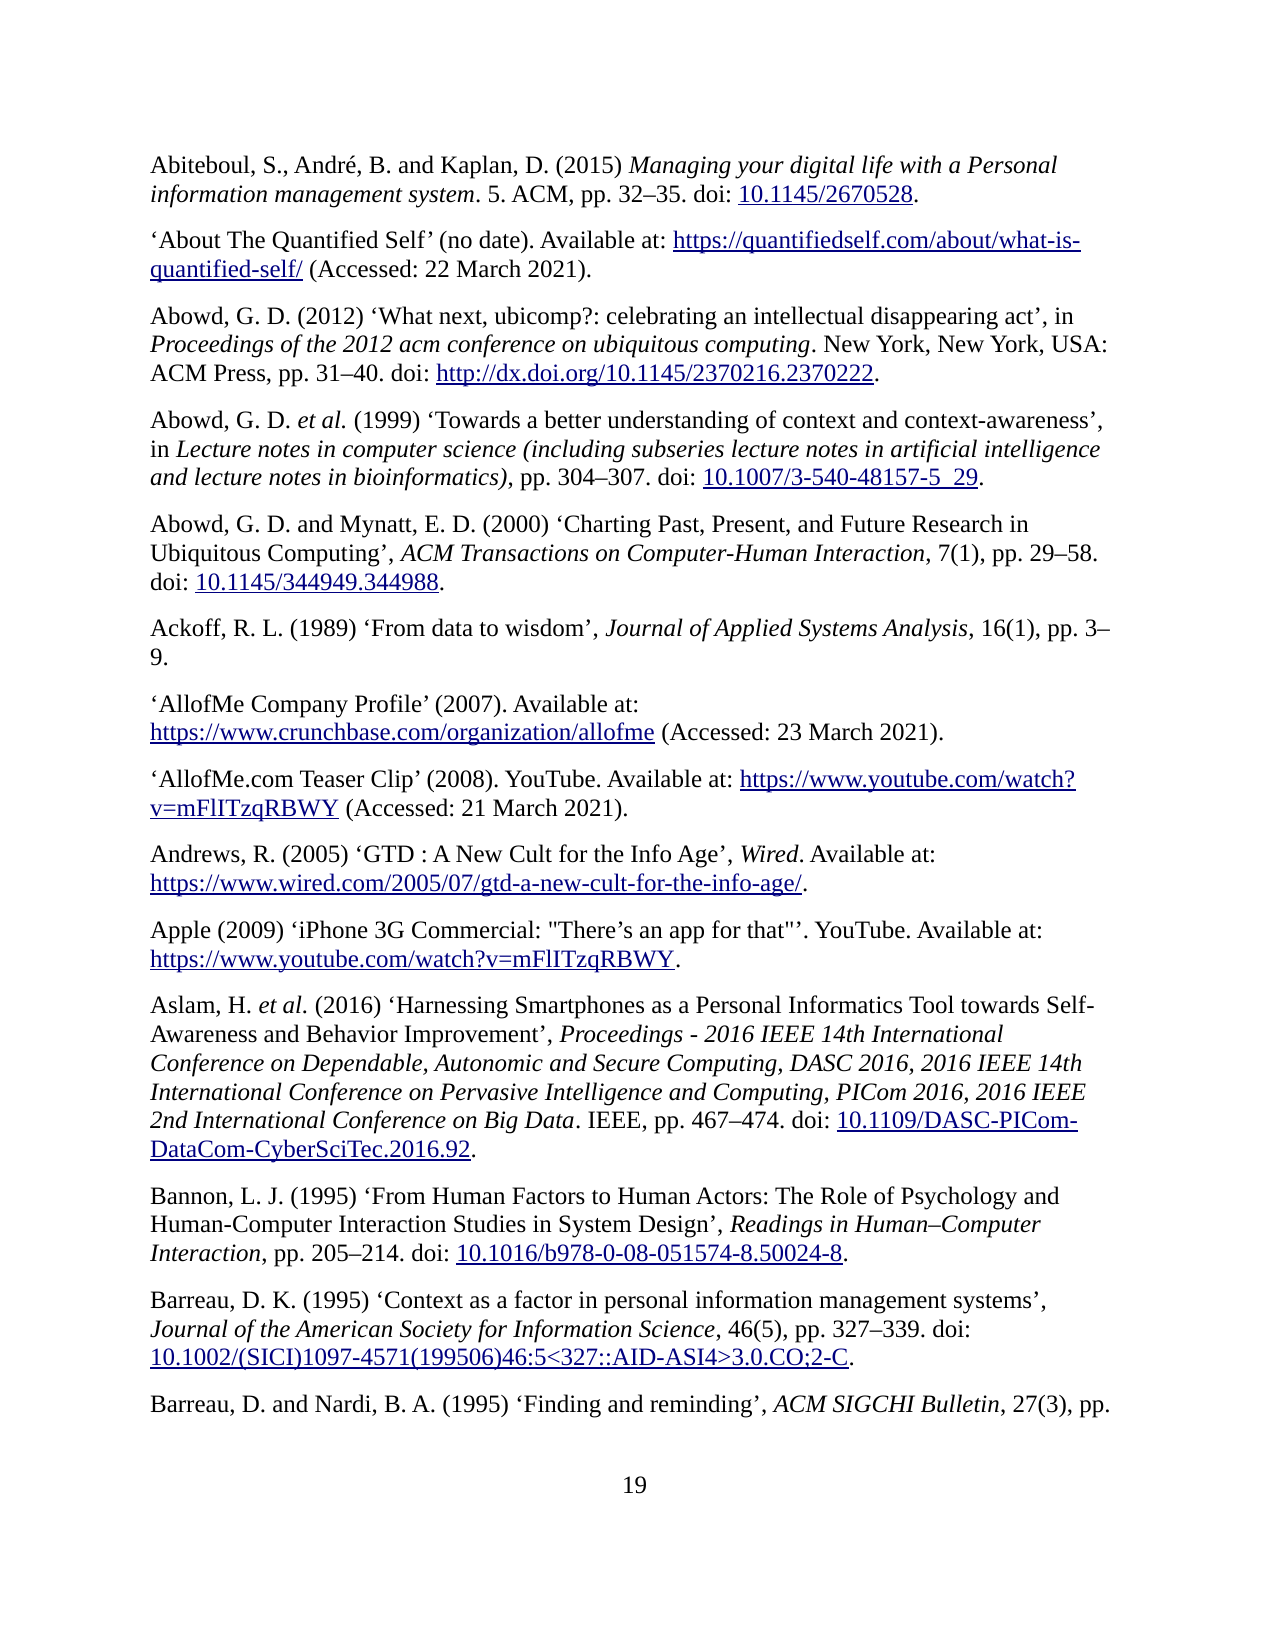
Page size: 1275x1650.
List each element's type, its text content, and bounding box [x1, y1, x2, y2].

text Abowd, G. D. et al. (1999) ‘Towards a better understanding of context and context-awareness’, in Lecture notes in computer science (including subseries lecture notes in artificial intelligence and lecture notes in bioinformatics), pp. 304–307. doi: 10.1007/3-540-48157-5_29. [150, 405, 1125, 491]
text Abowd, G. D. and Mynatt, E. D. (2000) ‘Charting Past, Present, and Future Research in Ubiquitous Computing’, ACM Transactions on Computer-Human Interaction, 7(1), pp. 29–58. doi: 10.1145/344949.344988. [150, 509, 1125, 595]
text Aslam, H. et al. (2016) ‘Harnessing Smartphones as a Personal Informatics Tool towards Self-Awareness and Behavior Improvement’, Proceedings - 2016 IEEE 14th International Conference on Dependable, Autonomic and Secure Computing, DASC 2016, 2016 IEEE 14th International Conference on Pervasive Intelligence and Computing, PICom 2016, 2016 IEEE 2nd International Conference on Big Data. IEEE, pp. 467–474. doi: 10.1109/DASC-PICom-DataCom-CyberSciTec.2016.92. [150, 990, 1125, 1163]
text Ackoff, R. L. (1989) ‘From data to wisdom’, Journal of Applied Systems Analysis, 16(1), pp. 3–9. [150, 613, 1125, 671]
text Bannon, L. J. (1995) ‘From Human Factors to Human Actors: The Role of Psychology and Human-Computer Interaction Studies in System Design’, Readings in Human–Computer Interaction, pp. 205–214. doi: 10.1016/b978-0-08-051574-8.50024-8. [150, 1181, 1125, 1267]
text ‘AllofMe.com Teaser Clip’ (2008). YouTube. Available at: https://www.youtube.com/watch?v=mFlITzqRBWY (Accessed: 21 March 2021). [150, 764, 1125, 822]
text Apple (2009) ‘iPhone 3G Commercial: "There’s an app for that"’. YouTube. Available at: https://www.youtube.com/watch?v=mFlITzqRBWY. [150, 915, 1125, 972]
text Andrews, R. (2005) ‘GTD : A New Cult for the Info Age’, Wired. Available at: https://www.wired.com/2005/07/gtd-a-new-cult-for-the-info-age/. [150, 839, 1125, 897]
text Abiteboul, S., André, B. and Kaplan, D. (2015) Managing your digital life with a Personal information management system. 5. ACM, pp. 32–35. doi: 10.1145/2670528. [150, 150, 1125, 207]
text ‘AllofMe Company Profile’ (2007). Available at: https://www.crunchbase.com/organization/allofme (Accessed: 23 March 2021). [150, 689, 1125, 746]
text ‘About The Quantified Self’ (no date). Available at: https://quantifiedself.com/about/what-is-quantified-self/ (Accessed: 22 March 2021). [150, 225, 1125, 283]
text Barreau, D. K. (1995) ‘Context as a factor in personal information management systems’, Journal of the American Society for Information Science, 46(5), pp. 327–339. doi: 10.1002/(SICI)1097-4571(199506)46:5<327::AID-ASI4>3.0.CO;2-C. [150, 1285, 1125, 1371]
text Abowd, G. D. (2012) ‘What next, ubicomp?: celebrating an intellectual disappearing act’, in Proceedings of the 2012 acm conference on ubiquitous computing. New York, New York, USA: ACM Press, pp. 31–40. doi: http://dx.doi.org/10.1145/2370216.2370222. [150, 301, 1125, 387]
text Barreau, D. and Nardi, B. A. (1995) ‘Finding and reminding’, ACM SIGCHI Bulletin, 27(3), pp. [150, 1389, 1125, 1418]
